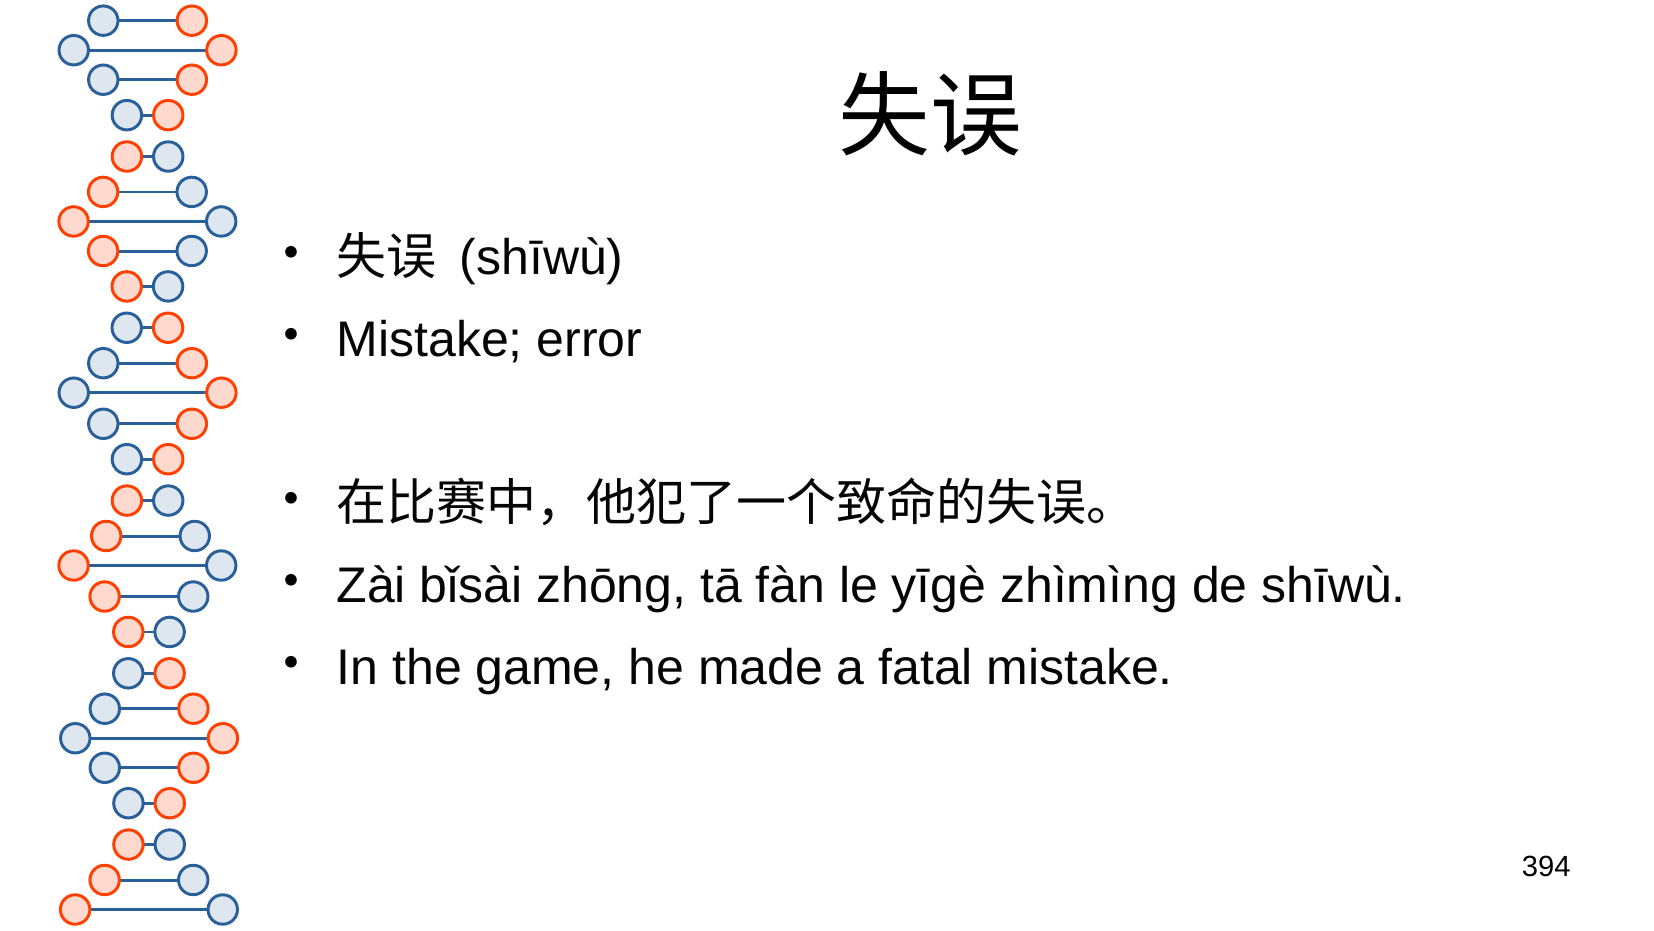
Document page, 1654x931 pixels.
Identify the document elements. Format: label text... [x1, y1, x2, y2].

list 失误 (shīwù) Mistake; error 在比赛中，他犯了一个致命的失误。 Zài bǐsài zhōng, tā fàn le yīgè zhìmìng de shīwù. In the game, he made a fatal mistake. [265, 224, 1595, 764]
title 失误 [265, 35, 1595, 189]
